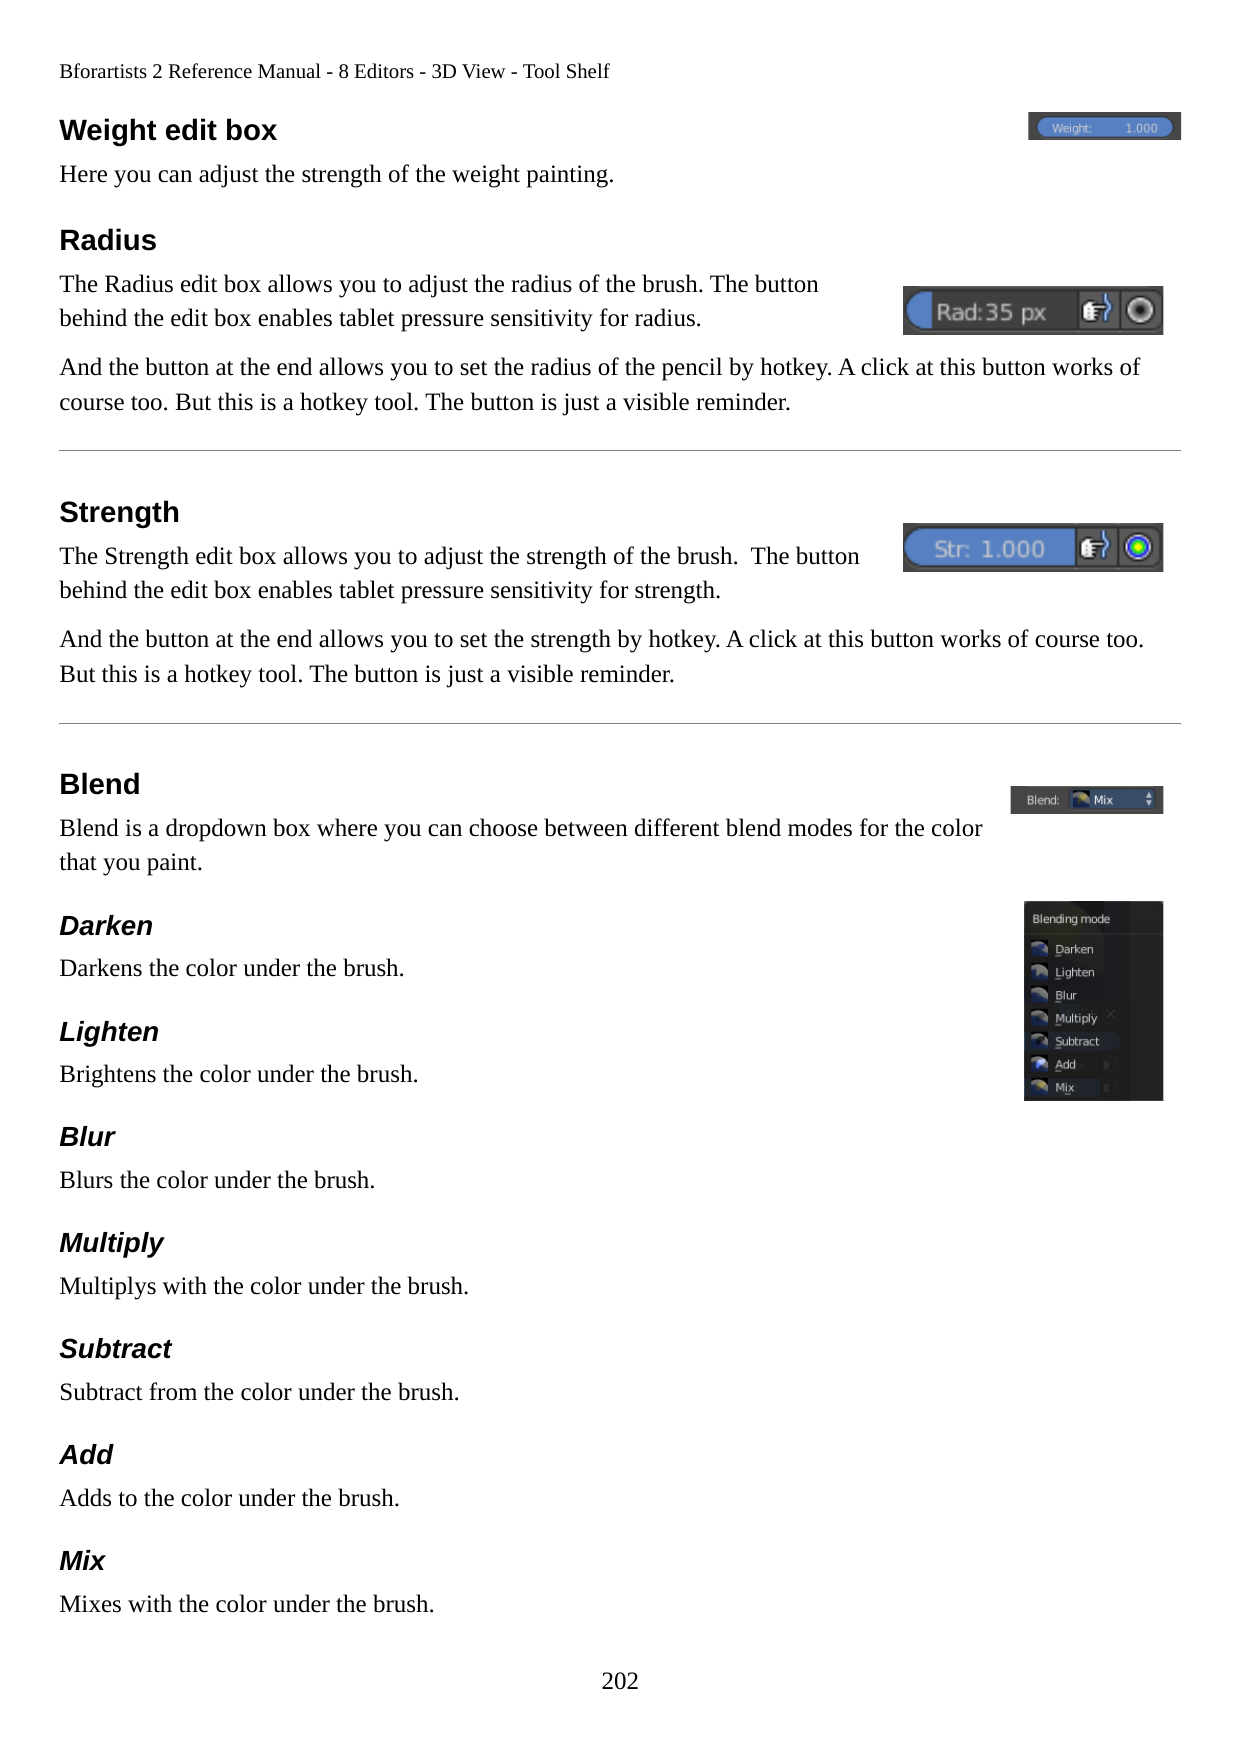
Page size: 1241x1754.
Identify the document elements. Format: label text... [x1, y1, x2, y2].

text Adds to the color under the brush. [59, 1483, 1181, 1512]
subtitle Mix [59, 1544, 1181, 1576]
picture [1028, 112, 1182, 140]
text Blend is a dropdown box where you can choose between different blend modes for the color that you paint. [59, 813, 1181, 876]
subtitle Blend [59, 767, 1181, 800]
subtitle Subtract [59, 1333, 1181, 1364]
picture [903, 286, 1164, 335]
subtitle Radius [59, 222, 1181, 256]
text Here you can adjust the strength of the weight painting. [59, 159, 1181, 188]
subtitle Weight edit box [59, 113, 1181, 146]
subtitle [1164, 909, 1181, 941]
text Mixes with the color under the brush. [59, 1589, 1181, 1618]
subtitle Blur [59, 1121, 1181, 1153]
subtitle Multiply [59, 1227, 1181, 1259]
picture [1024, 901, 1164, 1101]
text Darkens the color under the brush. [59, 953, 1024, 982]
subtitle Darken [59, 909, 1024, 941]
subtitle Add [59, 1439, 1181, 1471]
text Blurs the color under the brush. [59, 1165, 1181, 1194]
text And the button at the end allows you to set the radius of the pencil by hotkey. A click at this button works of course too. But this is a hotkey tool. The button is just a visible reminder. [59, 352, 1181, 416]
subtitle Lighten [59, 1015, 1024, 1047]
text Subtract from the color under the brush. [59, 1377, 1181, 1406]
text The Radius edit box allows you to adjust the radius of the brush. The button behind the edit box enables tablet pressure sensitivity for radius. [59, 269, 1181, 332]
subtitle [1164, 1015, 1181, 1047]
subtitle Strength [59, 494, 1181, 528]
text And the button at the end allows you to set the strength by hotkey. A click at this button works of course too. But this is a hotkey tool. The button is just a visible reminder. [59, 624, 1181, 688]
text Multiplys with the color under the brush. [59, 1271, 1181, 1300]
text Brightens the color under the brush. [59, 1059, 1024, 1088]
text The Strength edit box allows you to adjust the strength of the brush. The button behind the edit box enables tablet pressure sensitivity for strength. [59, 541, 1181, 604]
picture [1010, 786, 1164, 814]
picture [903, 523, 1164, 572]
